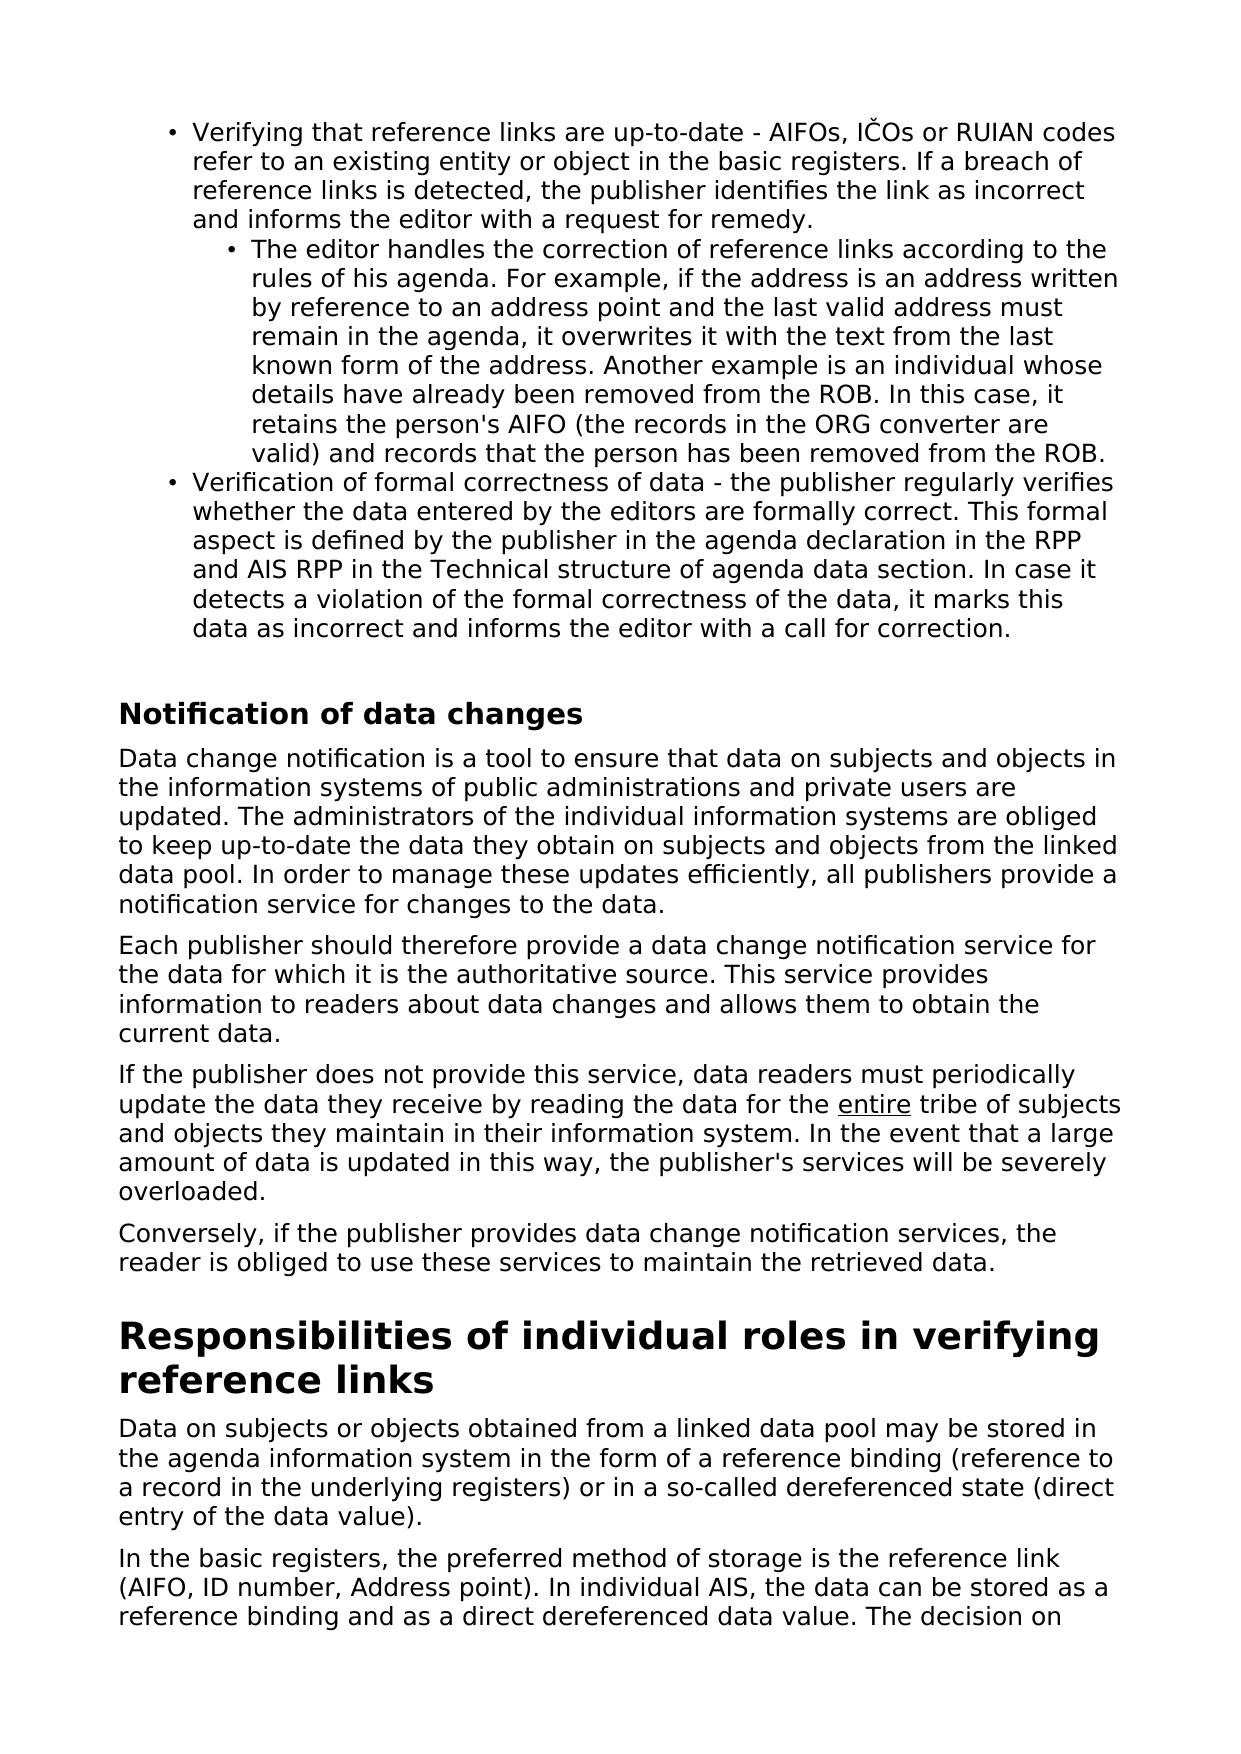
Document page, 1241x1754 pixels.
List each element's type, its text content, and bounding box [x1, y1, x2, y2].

text Data change notification is a tool to ensure that data on subjects and objects in the information systems of public administrations and private users are updated. The administrators of the individual information systems are obliged to keep up-to-date the data they obtain on subjects and objects from the linked data pool. In order to manage these updates efficiently, all publishers provide a notification service for changes to the data. [118, 744, 1122, 919]
text Data on subjects or objects obtained from a linked data pool may be stored in the agenda information system in the form of a reference binding (reference to a record in the underlying registers) or in a so-called dereferenced state (direct entry of the data value). [118, 1415, 1122, 1531]
list The editor handles the correction of reference links according to the rules of his agenda. For example, if the address is an address written by reference to an address point and the last valid address must remain in the agenda, it overwrites it with the text from the last known form of the address. Another example is an individual whose details have already been removed from the ROB. In this case, it retains the person's AIFO (the records in the ORG converter are valid) and records that the person has been removed from the ROB. [236, 235, 1122, 468]
list Verification of formal correctness of data - the publisher regularly verifies whether the data entered by the editors are formally correct. This formal aspect is defined by the publisher in the agenda declaration in the RPP and AIS RPP in the Technical structure of agenda data section. In case it detects a violation of the formal correctness of the data, it marks this data as incorrect and informs the editor with a call for correction. [177, 468, 1122, 643]
text If the publisher does not provide this service, data readers must periodically update the data they receive by reading the data for the entire tribe of subjects and objects they maintain in their information system. In the event that a large amount of data is updated in this way, the publisher's services will be severely overloaded. [118, 1061, 1122, 1207]
text Conversely, if the publisher provides data change notification services, the reader is obliged to use these services to maintain the retrieved data. [118, 1219, 1122, 1277]
list Verifying that reference links are up-to-date - AIFOs, IČOs or RUIAN codes refer to an existing entity or object in the basic registers. If a breach of reference links is detected, the publisher identifies the link as incorrect and informs the editor with a request for remedy. [177, 118, 1122, 235]
subtitle Notification of data changes [118, 698, 1122, 732]
text In the basic registers, the preferred method of storage is the reference link (AIFO, ID number, Address point). In individual AIS, the data can be stored as a reference binding and as a direct dereferenced data value. The decision on [118, 1544, 1122, 1631]
text Each publisher should therefore provide a data change notification service for the data for which it is the authoritative source. This service provides information to readers about data changes and allows them to obtain the current data. [118, 932, 1122, 1048]
subtitle Responsibilities of individual roles in verifying reference links [118, 1315, 1122, 1402]
